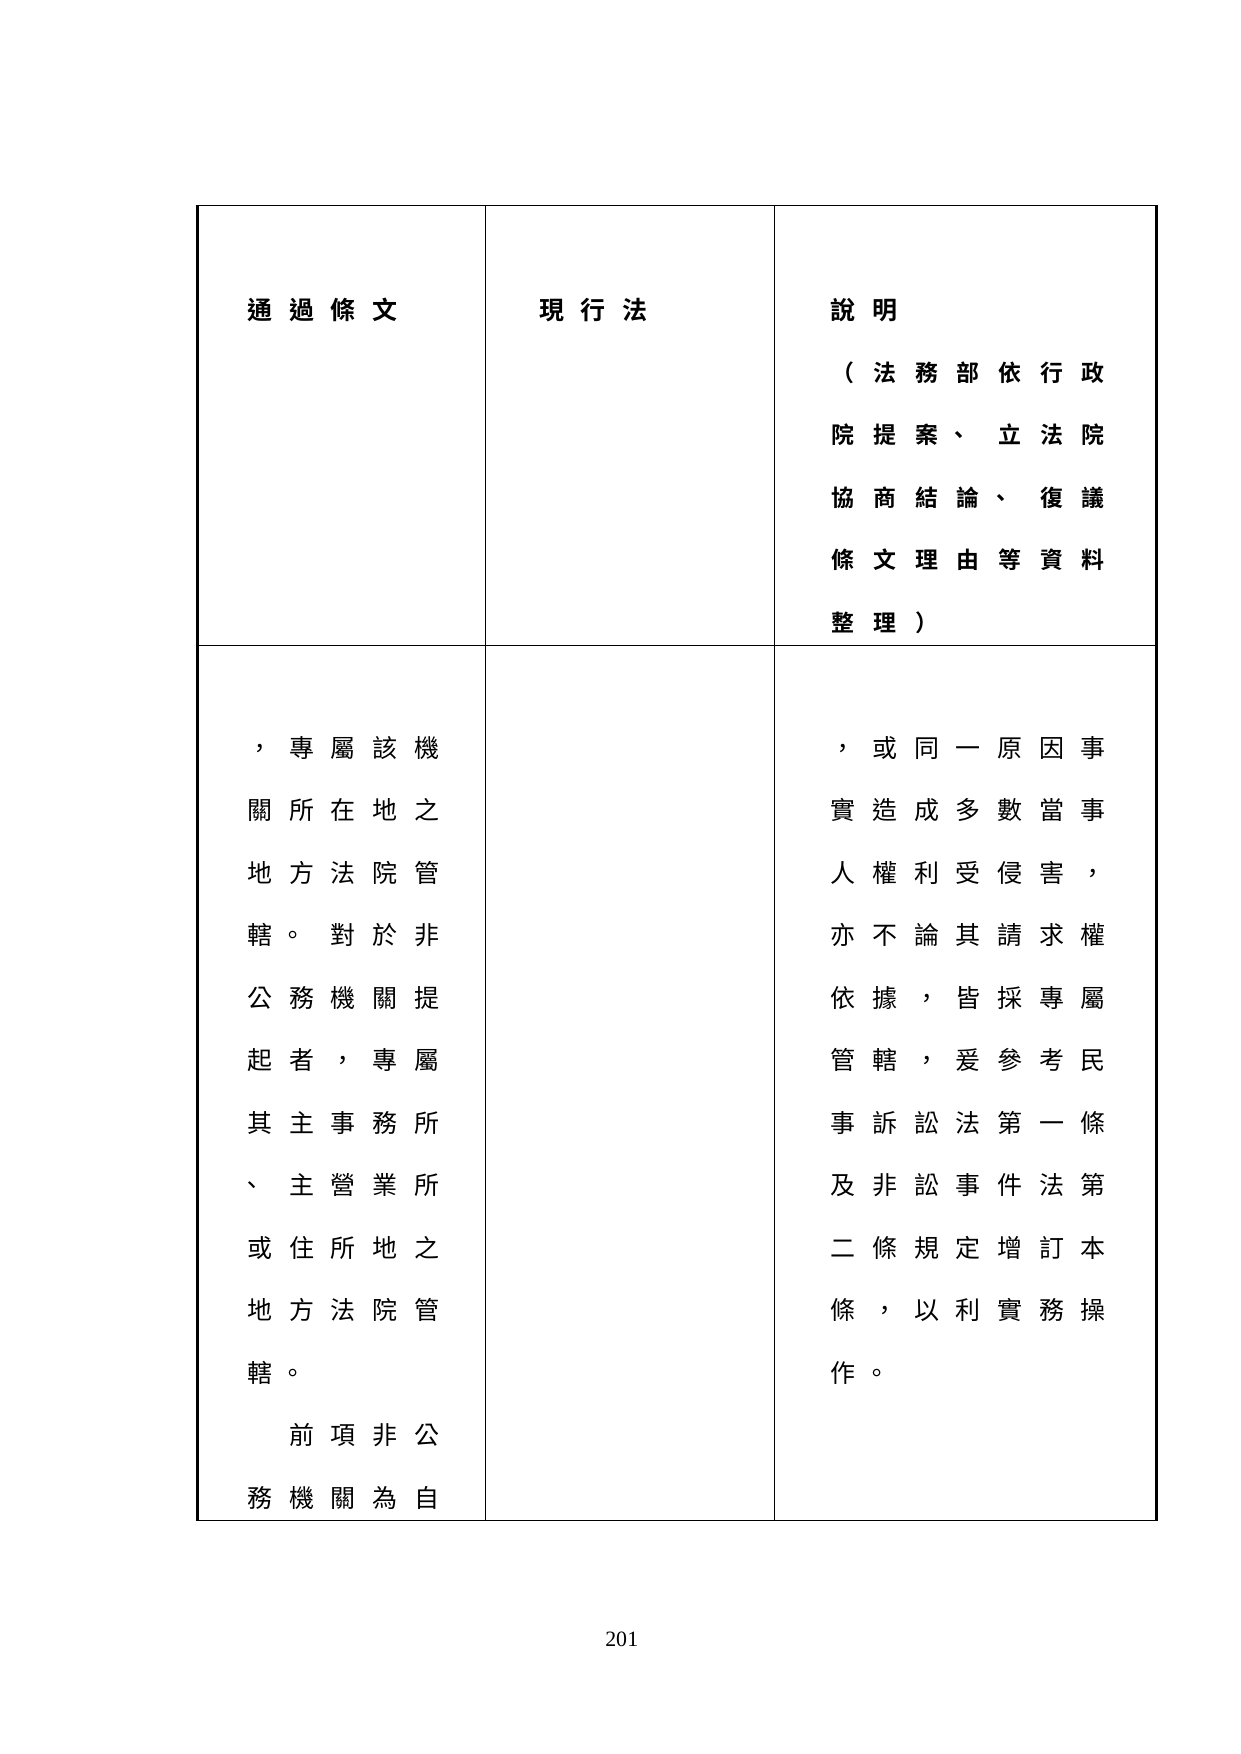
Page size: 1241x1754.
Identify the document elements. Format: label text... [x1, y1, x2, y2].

table_cell ，或同一原因事實造成多數當事人權利受侵害，亦不論其請求權依據，皆採專屬管轄，爰參考民事訴訟法第一條及非訟事件法第二條規定增訂本條，以利實務操作。 [775, 646, 1155, 1520]
table_cell [486, 646, 774, 1520]
table_header 現行法 [486, 206, 774, 645]
table_header 通過條文 [199, 206, 485, 645]
table_header 說明 （法務部依行政院提案、立法院協商結論、復議條文理由等資料整理） [775, 206, 1155, 645]
table_cell ，專屬該機關所在地之地方法院管轄。對於非公務機關提起者，專屬其主事務所、主營業所或住所地之地方法院管轄。 前項非公務機關為自 [199, 646, 485, 1520]
